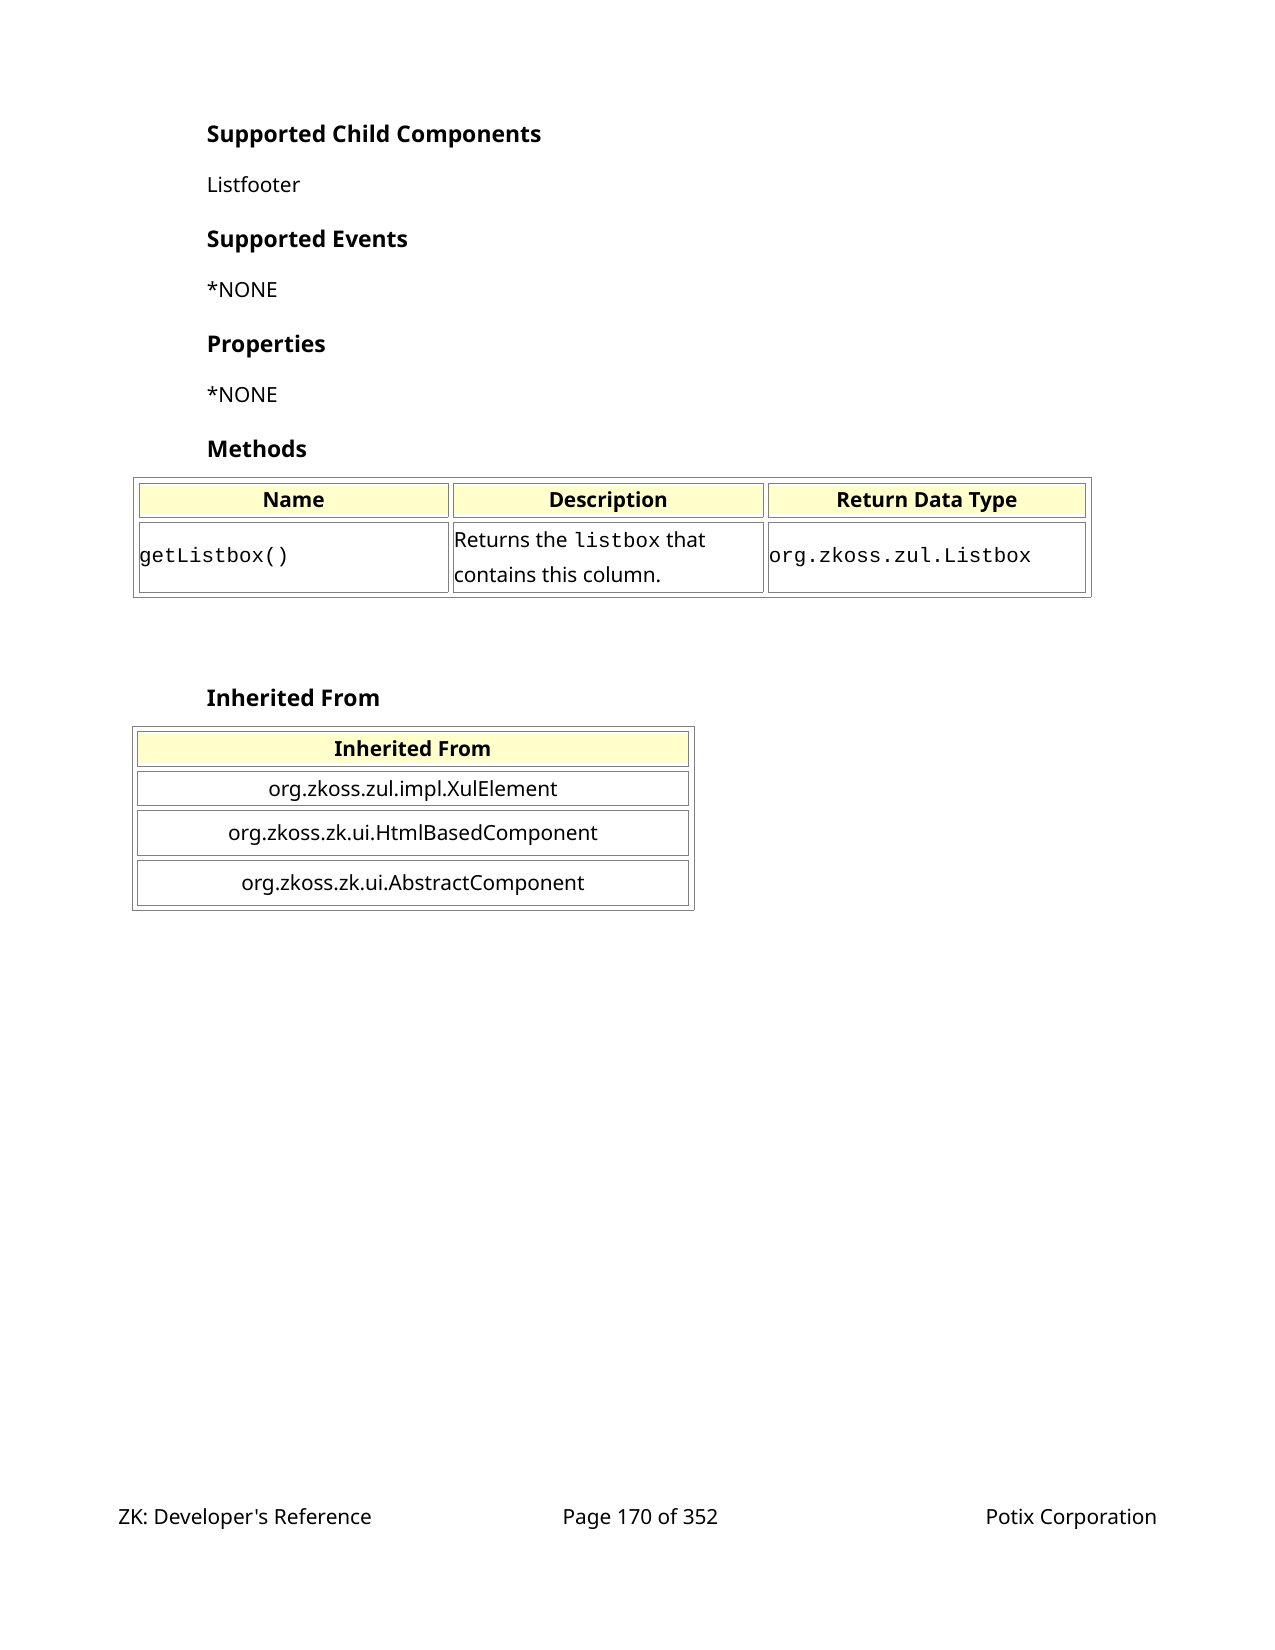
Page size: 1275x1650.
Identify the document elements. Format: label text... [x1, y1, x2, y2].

table_cell getListbox() [136, 517, 451, 592]
table_header Return Data Type [766, 478, 1088, 517]
subtitle Supported Child Components [207, 118, 1157, 149]
table_header Inherited From [134, 727, 691, 766]
table_header Description [451, 478, 766, 517]
text *NONE [207, 275, 1157, 303]
table_cell org.zkoss.zk.ui.AbstractComponent [134, 855, 691, 904]
table_cell org.zkoss.zul.Listbox [766, 517, 1088, 592]
table_cell org.zkoss.zk.ui.HtmlBasedComponent [134, 805, 691, 855]
table_header Name [136, 478, 451, 517]
subtitle Inherited From [207, 682, 1157, 713]
subtitle Methods [207, 433, 1157, 465]
table_cell org.zkoss.zul.impl.XulElement [134, 766, 691, 805]
text Listfooter [207, 170, 1157, 198]
subtitle Supported Events [207, 223, 1157, 254]
subtitle Properties [207, 328, 1157, 359]
table_cell Returns the listbox that contains this column. [451, 517, 766, 592]
text *NONE [207, 380, 1157, 408]
